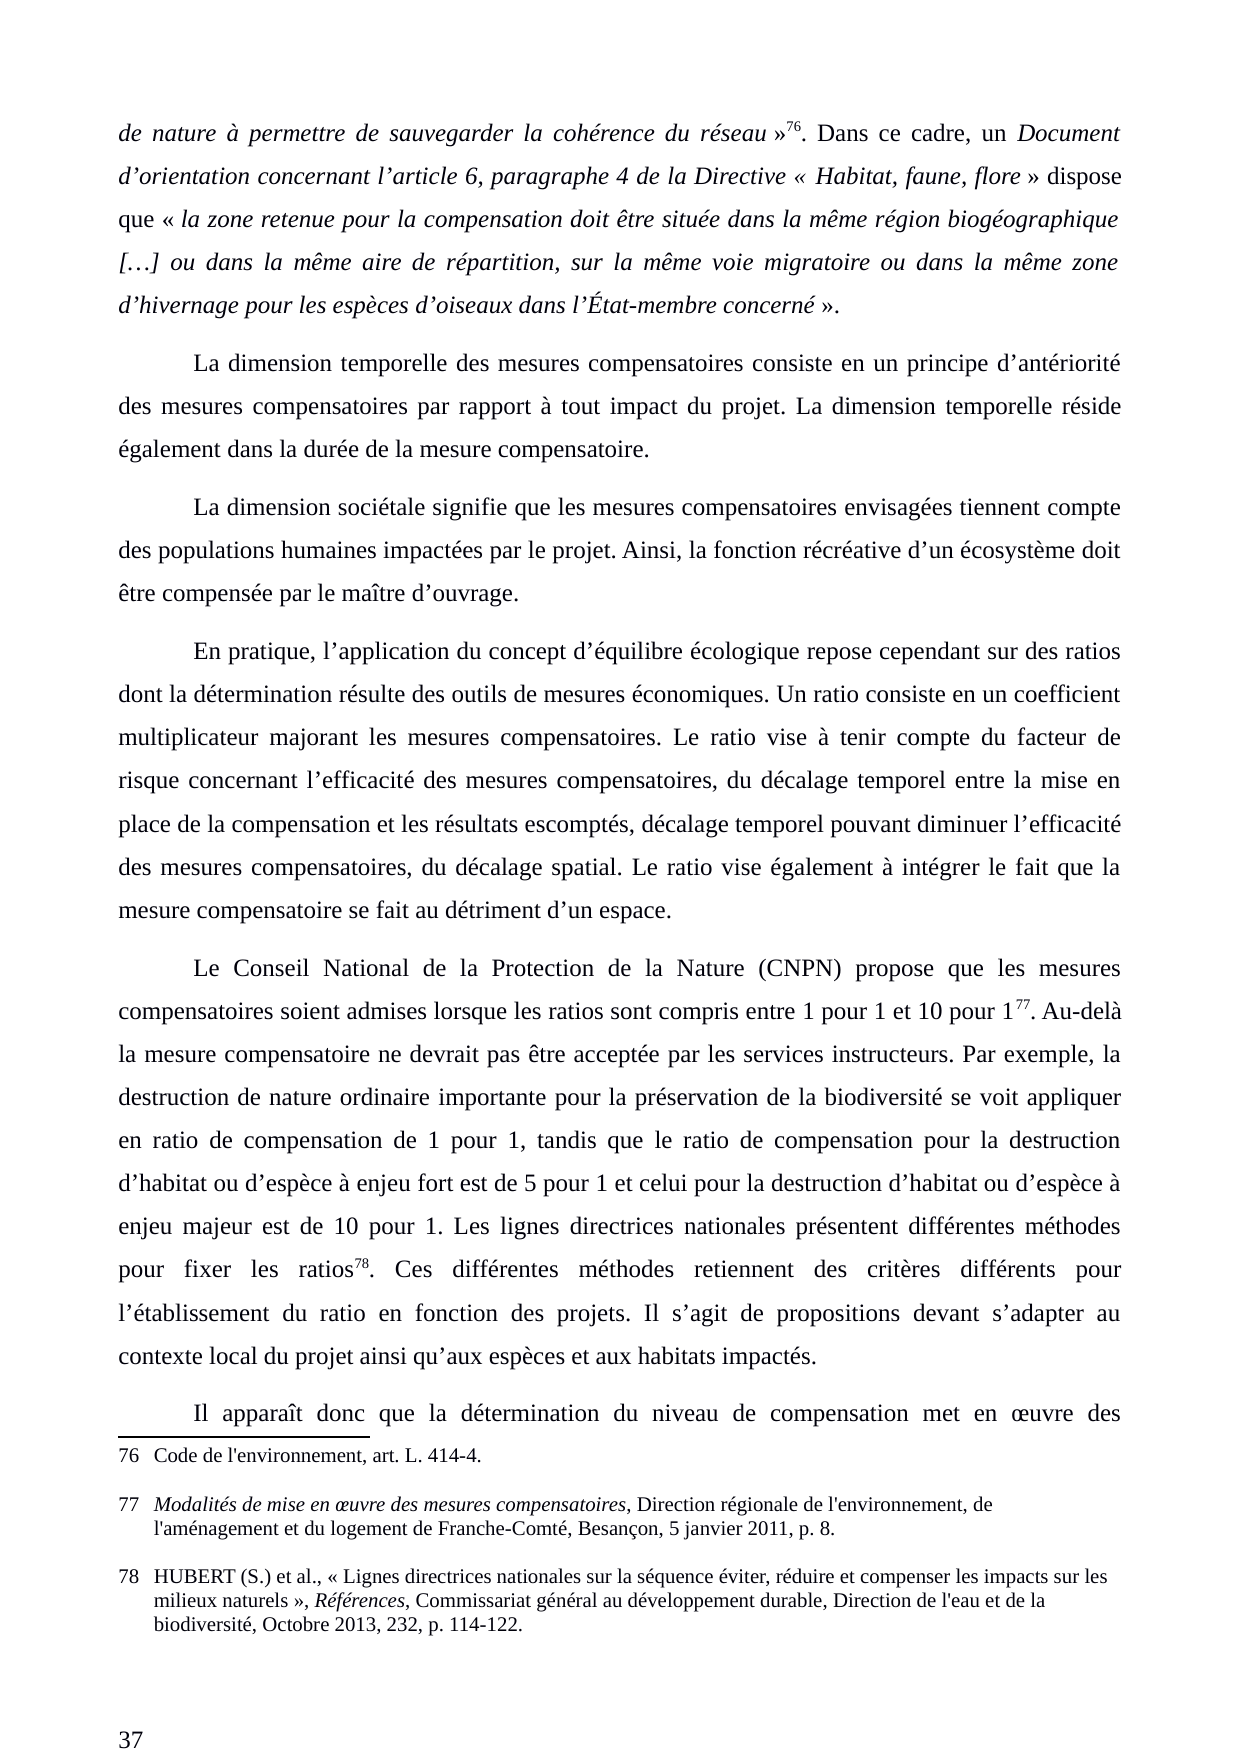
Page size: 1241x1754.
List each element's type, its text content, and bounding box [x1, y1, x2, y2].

text La dimension temporelle des mesures compensatoires consiste en un principe d’antériorité des mesures compensatoires par rapport à tout impact du projet. La dimension temporelle réside également dans la durée de la mesure compensatoire. [118, 348, 1122, 463]
text La dimension sociétale signifie que les mesures compensatoires envisagées tiennent compte des populations humaines impactées par le projet. Ainsi, la fonction récréative d’un écosystème doit être compensée par le maître d’ouvrage. [118, 492, 1122, 607]
text Il apparaît donc que la détermination du niveau de compensation met en œuvre des [118, 1398, 1122, 1427]
text Code de l'environnement, art. L. 414-4. [118, 1443, 1122, 1467]
text de nature à permettre de sauvegarder la cohérence du réseau ». Dans ce cadre, un Document d’orientation concernant l’article 6, paragraphe 4 de la Directive « Habitat, faune, flore » dispose que « la zone retenue pour la compensation doit être située dans la même région biogéographique […] ou dans la même aire de répartition, sur la même voie migratoire ou dans la même zone d’hivernage pour les espèces d’oiseaux dans l’État-membre concerné ». [118, 118, 1122, 319]
text Modalités de mise en œuvre des mesures compensatoires, Direction régionale de l'environnement, de l'aménagement et du logement de Franche-Comté, Besançon, 5 janvier 2011, p. 8. [118, 1491, 1122, 1539]
text Le Conseil National de la Protection de la Nature (CNPN) propose que les mesures compensatoires soient admises lorsque les ratios sont compris entre 1 pour 1 et 10 pour 1. Au-delà la mesure compensatoire ne devrait pas être acceptée par les services instructeurs. Par exemple, la destruction de nature ordinaire importante pour la préservation de la biodiversité se voit appliquer en ratio de compensation de 1 pour 1, tandis que le ratio de compensation pour la destruction d’habitat ou d’espèce à enjeu fort est de 5 pour 1 et celui pour la destruction d’habitat ou d’espèce à enjeu majeur est de 10 pour 1. Les lignes directrices nationales présentent différentes méthodes pour fixer les ratios. Ces différentes méthodes retiennent des critères différents pour l’établissement du ratio en fonction des projets. Il s’agit de propositions devant s’adapter au contexte local du projet ainsi qu’aux espèces et aux habitats impactés. [118, 953, 1122, 1369]
text HUBERT (S.) et al., « Lignes directrices nationales sur la séquence éviter, réduire et compenser les impacts sur les milieux naturels », Références, Commissariat général au développement durable, Direction de l'eau et de la biodiversité, Octobre 2013, 232, p. 114-122. [118, 1564, 1122, 1636]
text En pratique, l’application du concept d’équilibre écologique repose cependant sur des ratios dont la détermination résulte des outils de mesures économiques. Un ratio consiste en un coefficient multiplicateur majorant les mesures compensatoires. Le ratio vise à tenir compte du facteur de risque concernant l’efficacité des mesures compensatoires, du décalage temporel entre la mise en place de la compensation et les résultats escomptés, décalage temporel pouvant diminuer l’efficacité des mesures compensatoires, du décalage spatial. Le ratio vise également à intégrer le fait que la mesure compensatoire se fait au détriment d’un espace. [118, 636, 1122, 924]
